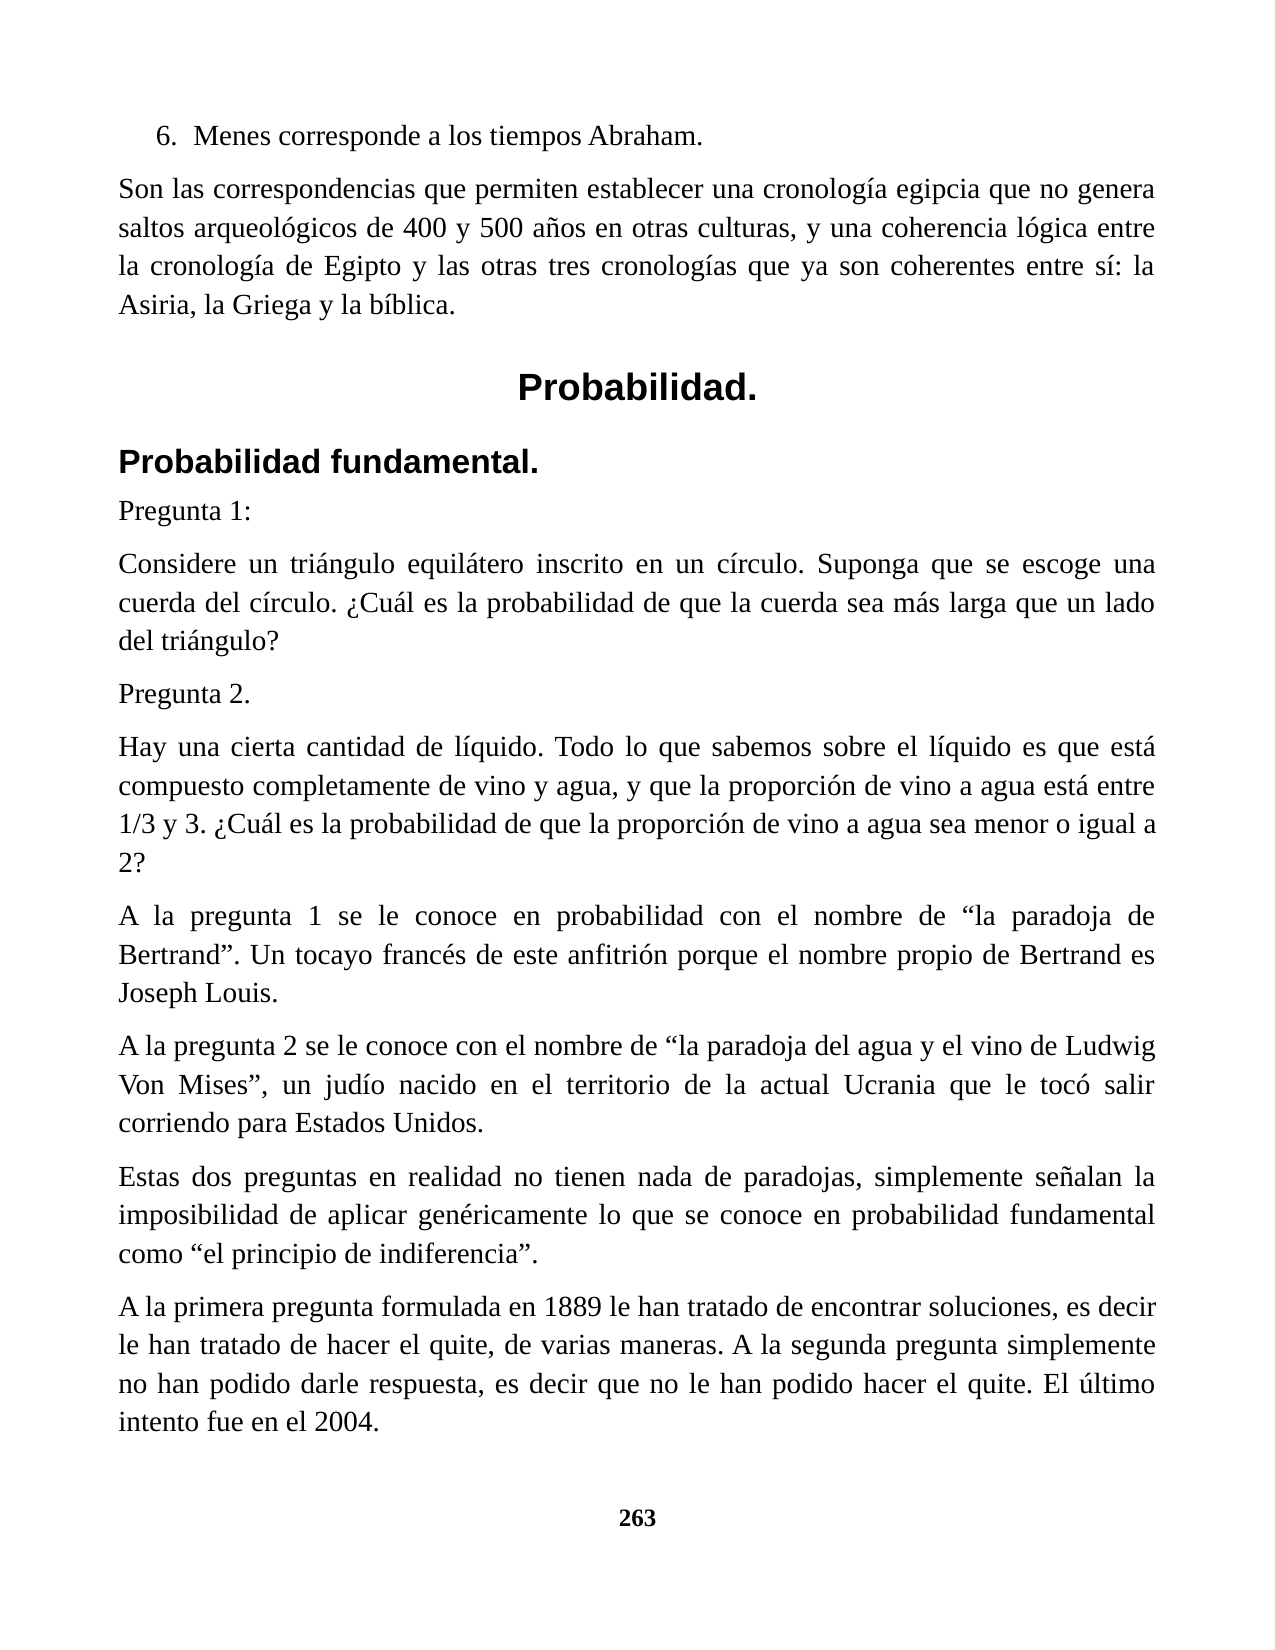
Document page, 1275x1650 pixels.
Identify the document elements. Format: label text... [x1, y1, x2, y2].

list Menes corresponde a los tiempos Abraham. [156, 118, 1157, 152]
text A la pregunta 1 se le conoce en probabilidad con el nombre de “la paradoja de Bertrand”. Un tocayo francés de este anfitrión porque el nombre propio de Bertrand es Joseph Louis. [118, 898, 1157, 1009]
subtitle Probabilidad. [118, 365, 1157, 409]
text Estas dos preguntas en realidad no tienen nada de paradojas, simplemente señalan la imposibilidad de aplicar genéricamente lo que se conoce en probabilidad fundamental como “el principio de indiferencia”. [118, 1159, 1157, 1269]
text A la primera pregunta formulada en 1889 le han tratado de encontrar soluciones, es decir le han tratado de hacer el quite, de varias maneras. A la segunda pregunta simplemente no han podido darle respuesta, es decir que no le han podido hacer el quite. El último intento fue en el 2004. [118, 1289, 1157, 1438]
text Considere un triángulo equilátero inscrito en un círculo. Suponga que se escoge una cuerda del círculo. ¿Cuál es la probabilidad de que la cuerda sea más larga que un lado del triángulo? [118, 546, 1157, 657]
text A la pregunta 2 se le conoce con el nombre de “la paradoja del agua y el vino de Ludwig Von Mises”, un judío nacido en el territorio de la actual Ucrania que le tocó salir corriendo para Estados Unidos. [118, 1028, 1157, 1139]
text Pregunta 1: [118, 493, 1157, 527]
text Son las correspondencias que permiten establecer una cronología egipcia que no genera saltos arqueológicos de 400 y 500 años en otras culturas, y una coherencia lógica entre la cronología de Egipto y las otras tres cronologías que ya son coherentes entre sí: la Asiria, la Griega y la bíblica. [118, 171, 1157, 320]
subtitle Probabilidad fundamental. [118, 442, 1157, 481]
text Pregunta 2. [118, 676, 1157, 710]
text Hay una cierta cantidad de líquido. Todo lo que sabemos sobre el líquido es que está compuesto completamente de vino y agua, y que la proporción de vino a agua está entre 1/3 y 3. ¿Cuál es la probabilidad de que la proporción de vino a agua sea menor o igual a 2? [118, 729, 1157, 879]
